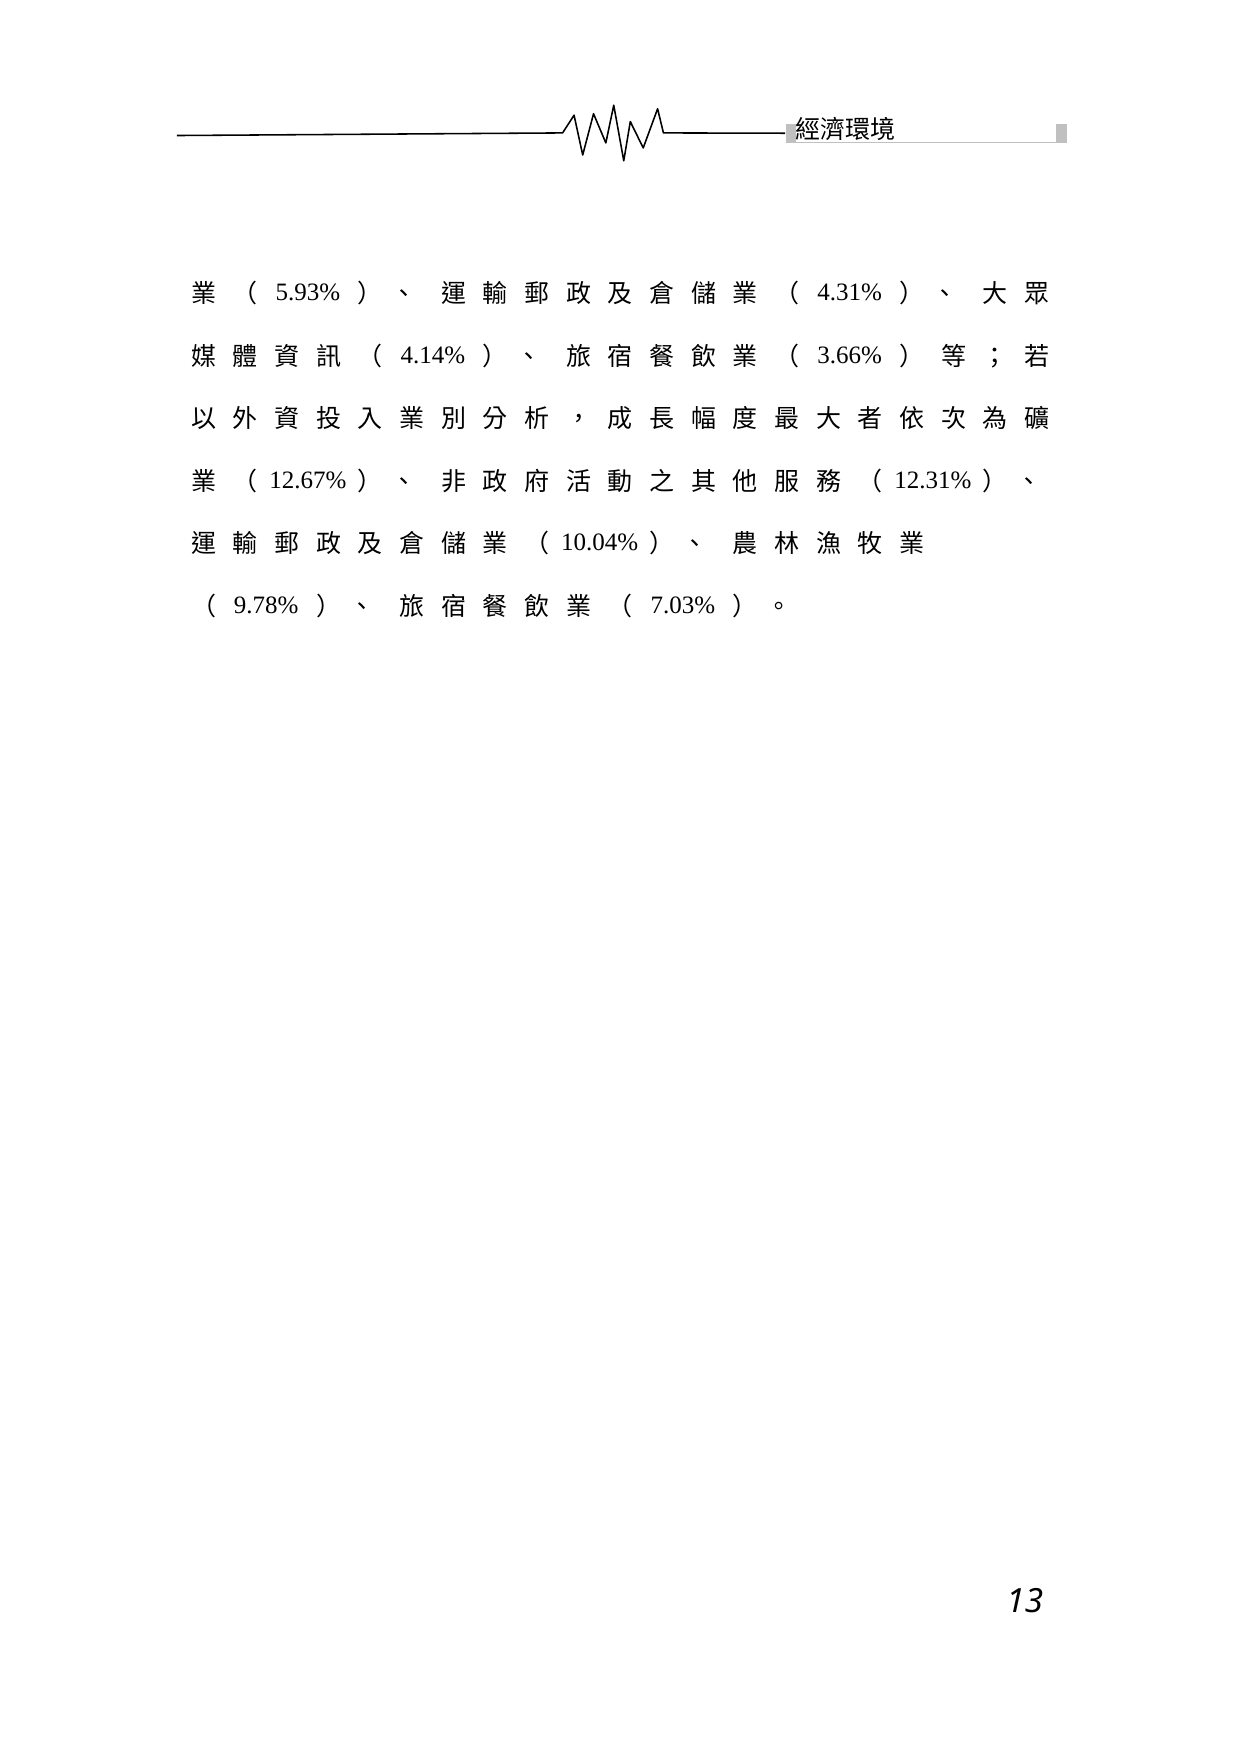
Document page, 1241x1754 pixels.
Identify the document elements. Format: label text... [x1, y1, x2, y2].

text 業（5.93%）、運輸郵政及倉儲業（4.31%）、大眾媒體資訊（4.14%）、旅宿餐飲業（3.66%）等；若以外資投入業別分析，成長幅度最大者依次為礦業（12.67%）、非政府活動之其他服務（12.31%）、運輸郵政及倉儲業（10.04%）、農林漁牧業（9.78%）、旅宿餐飲業（7.03%）。 [183, 250, 1058, 625]
